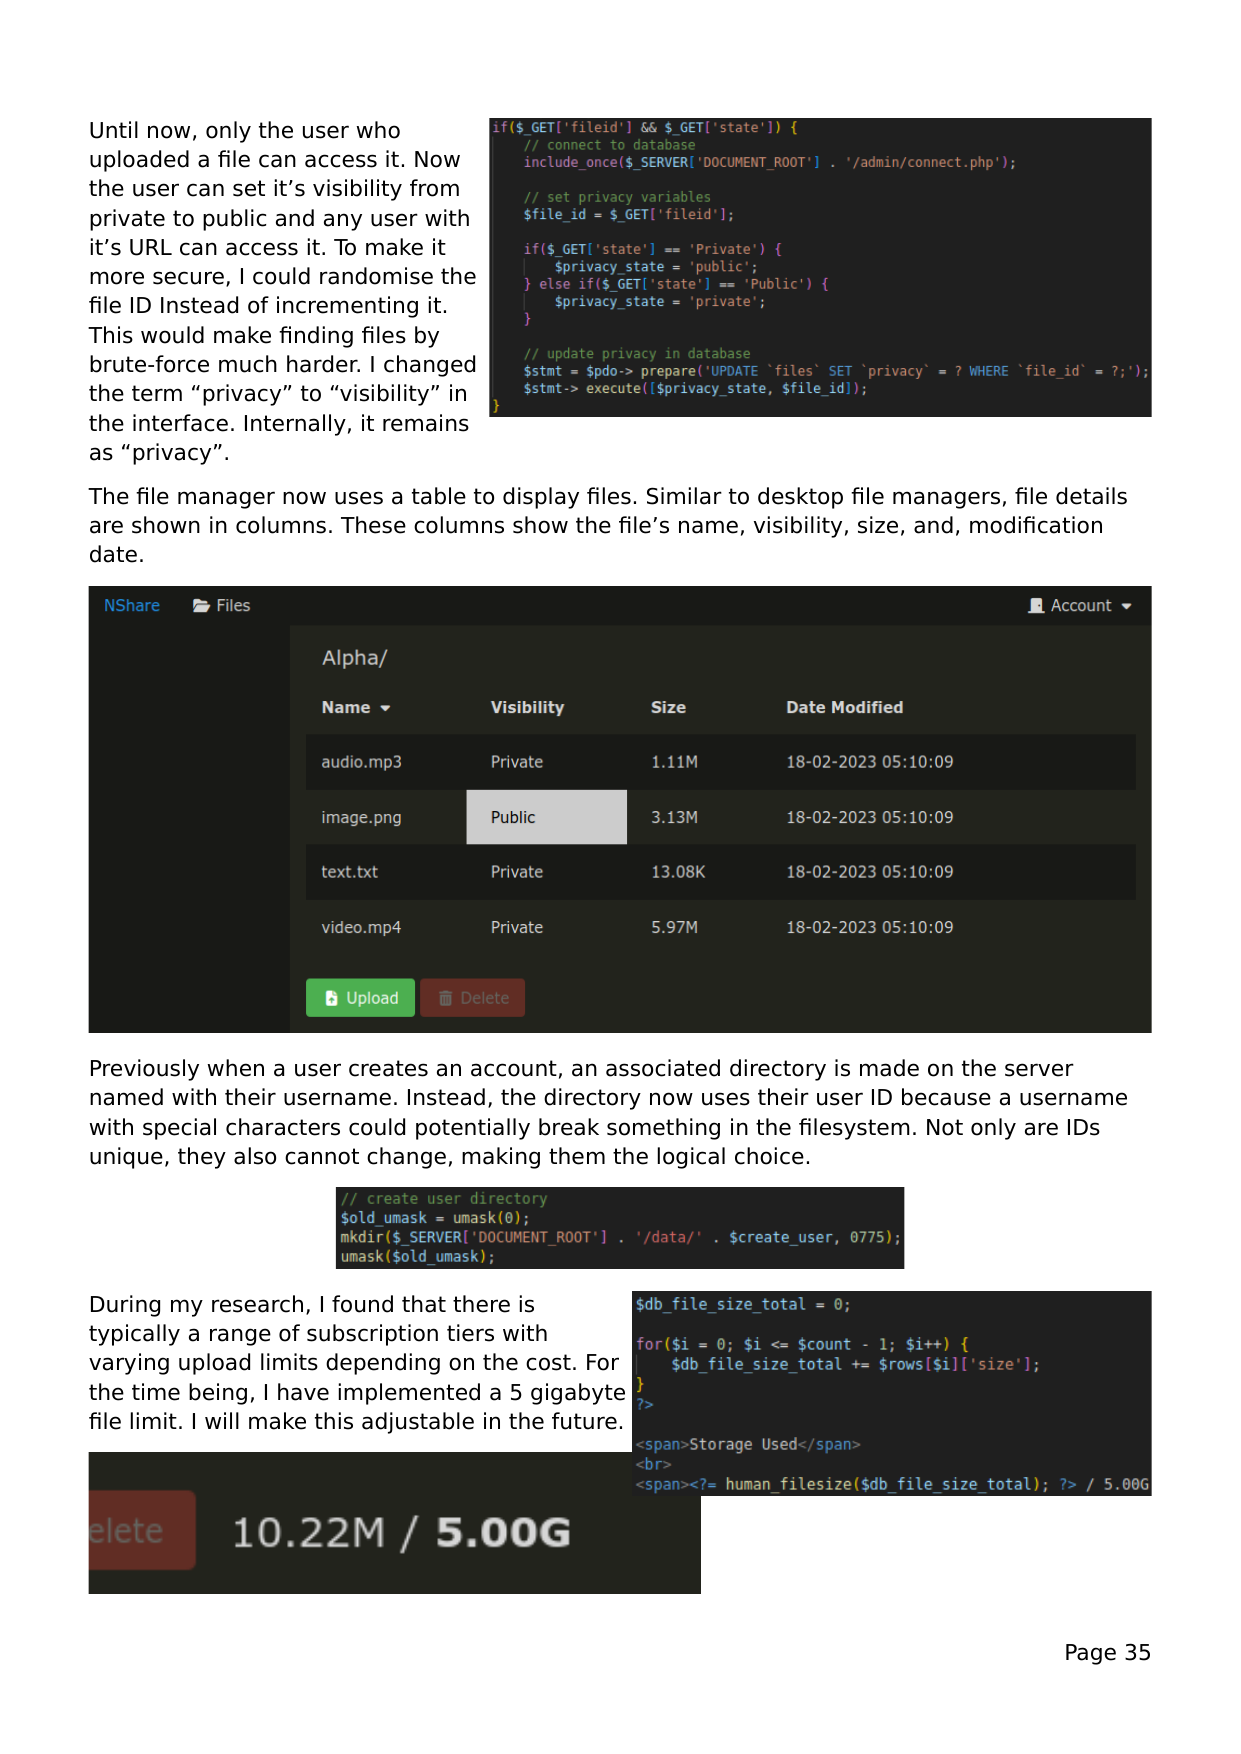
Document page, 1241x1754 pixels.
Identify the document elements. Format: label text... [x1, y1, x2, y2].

picture [88, 586, 1152, 1033]
picture [489, 118, 1152, 417]
picture [335, 1187, 905, 1269]
text During my research, I found that there is typically a range of subscription tiers with varying upload limits depending on the cost. For the time being, I have implemented a 5 gigabyte file limit. I will make this adjustable in the future. [88, 1292, 632, 1434]
text The file manager now uses a table to display files. Similar to desktop file managers, file details are shown in columns. These columns show the file’s name, visibility, size, and, modification date. [88, 484, 1152, 568]
text Previously when a user creates an account, an associated directory is made on the server named with their username. Instead, the directory now uses their user ID because a username with special characters could potentially break something in the filesystem. Not only are IDs unique, they also cannot change, making them the logical choice. [88, 1056, 1152, 1169]
picture [88, 1291, 1152, 1594]
text Until now, only the user who uploaded a file can access it. Now the user can set it’s visibility from private to public and any user with it’s URL can access it. To make it more secure, I could randomise the file ID Instead of incrementing it. This would make finding files by brute-force much harder. I changed the term “privacy” to “visibility” in the interface. Internally, it remains as “privacy”. [88, 118, 1152, 466]
